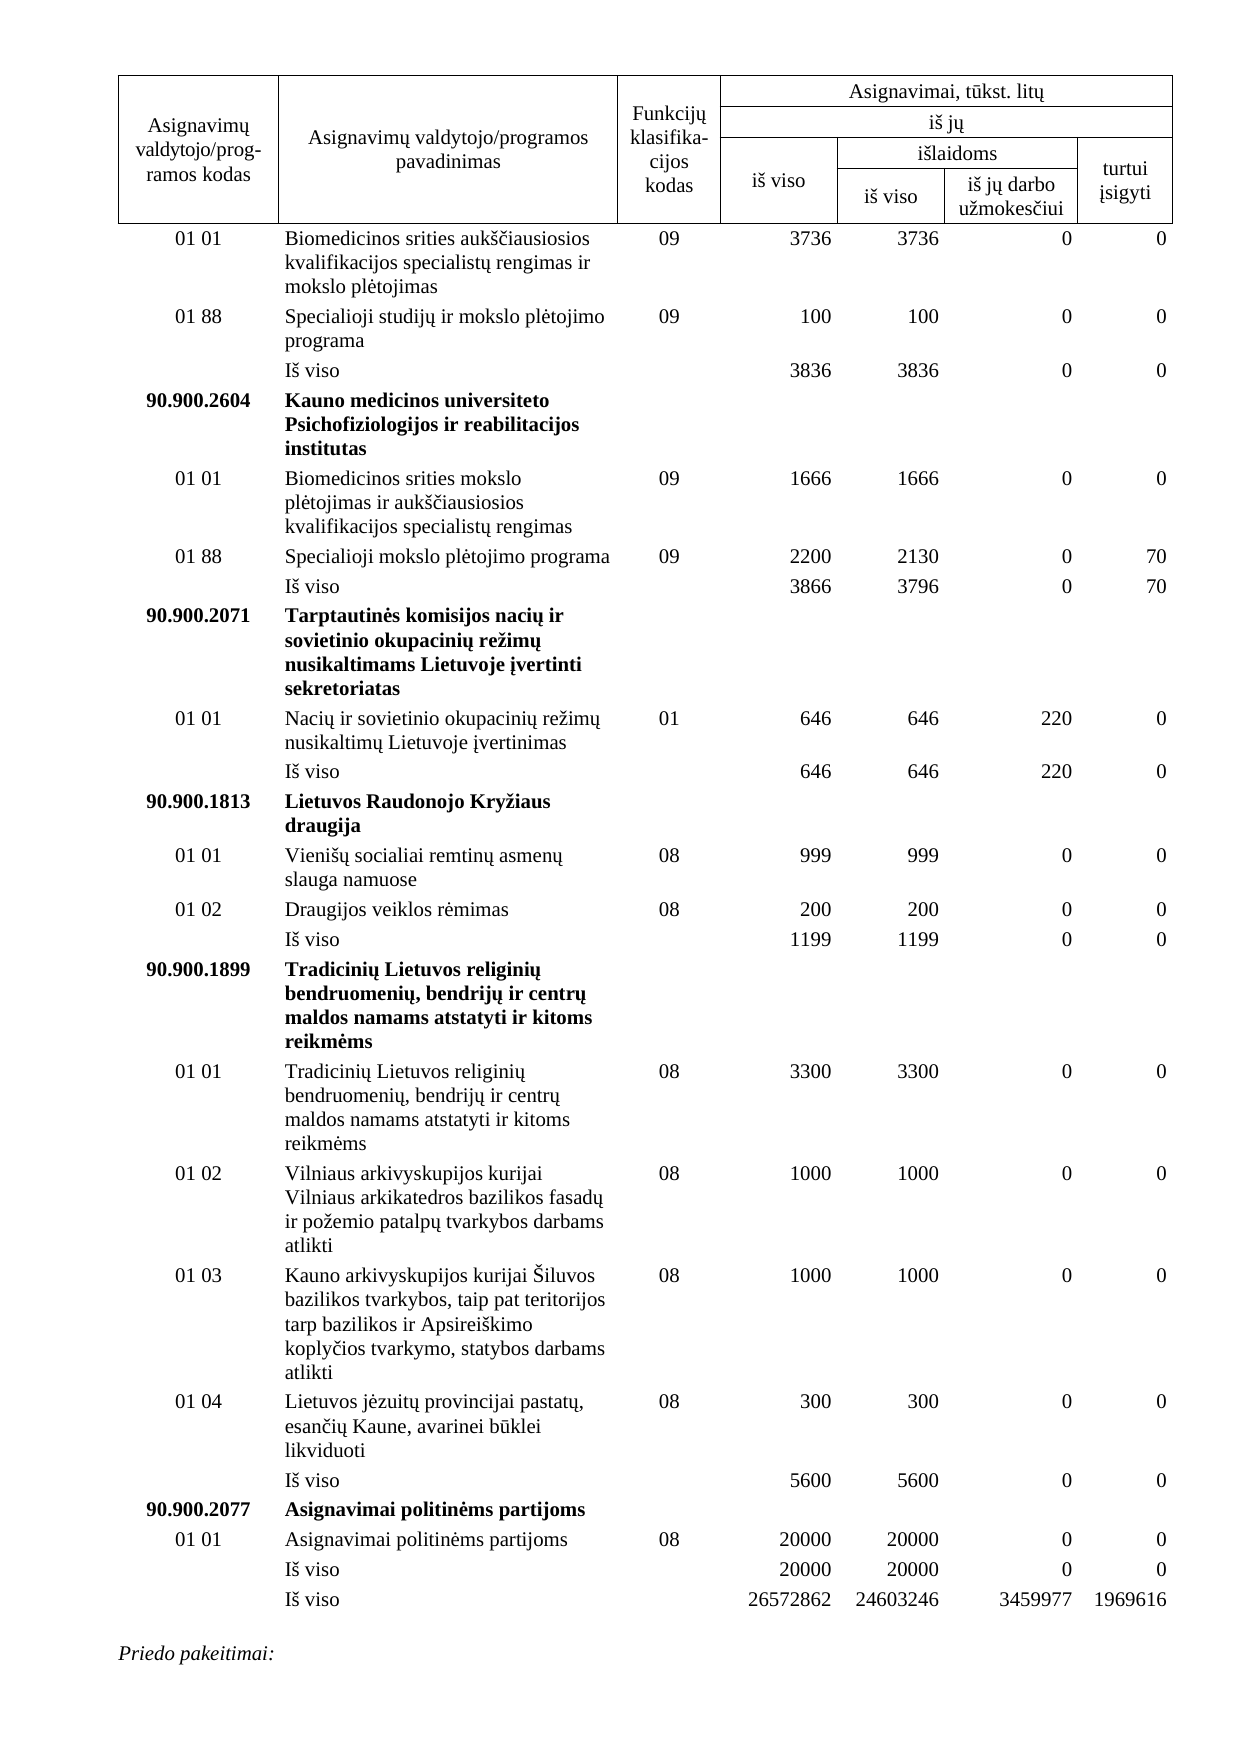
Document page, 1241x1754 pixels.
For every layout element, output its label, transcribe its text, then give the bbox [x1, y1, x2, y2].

table_cell 1666 [720, 463, 837, 541]
table_cell 3300 [837, 1056, 944, 1158]
table_cell [618, 571, 720, 601]
table_cell 1000 [837, 1260, 944, 1387]
table_cell 1199 [837, 924, 944, 954]
table_cell Specialioji studijų ir mokslo plėtojimo programa [279, 301, 618, 355]
table_cell [618, 924, 720, 954]
table_cell 90.900.2077 [118, 1495, 278, 1524]
table_cell 20000 [720, 1524, 837, 1554]
table_cell 20000 [837, 1554, 944, 1584]
table_cell 0 [1078, 355, 1172, 385]
table_cell Biomedicinos srities aukščiausiosios kvalifikacijos specialistų rengimas ir mokslo plėtojimas [279, 224, 618, 301]
table_cell 0 [1078, 1554, 1172, 1584]
table_cell 3736 [837, 224, 944, 301]
table_cell 100 [720, 301, 837, 355]
table_cell iš viso [721, 138, 837, 223]
table_cell [720, 954, 837, 1056]
table_cell 646 [720, 757, 837, 786]
table_cell [118, 1584, 278, 1614]
table_cell 2130 [837, 541, 944, 571]
table_cell 0 [945, 1387, 1078, 1464]
table_cell 08 [618, 840, 720, 894]
table_cell [118, 757, 278, 786]
table_cell [837, 1495, 944, 1524]
table_cell 0 [945, 301, 1078, 355]
table_cell 09 [618, 463, 720, 541]
table_cell 01 02 [118, 894, 278, 924]
table_cell 200 [720, 894, 837, 924]
table_cell 0 [1078, 301, 1172, 355]
table_cell 0 [945, 1524, 1078, 1554]
table_cell 5600 [720, 1465, 837, 1494]
table_cell 0 [1078, 1524, 1172, 1554]
table_cell 08 [618, 1158, 720, 1260]
table_cell [618, 601, 720, 703]
table_cell 646 [837, 703, 944, 757]
table_cell iš jų darbo užmokesčiui [945, 169, 1077, 223]
table_cell Iš viso [279, 1584, 618, 1614]
table_cell 08 [618, 1260, 720, 1387]
table_cell 3796 [837, 571, 944, 601]
table_cell 200 [837, 894, 944, 924]
table_cell 300 [720, 1387, 837, 1464]
table_cell Specialioji mokslo plėtojimo programa [279, 541, 618, 571]
table_cell 100 [837, 301, 944, 355]
table_cell Vilniaus arkivyskupijos kurijai Vilniaus arkikatedros bazilikos fasadų ir požemio patalpų tvarkybos darbams atlikti [279, 1158, 618, 1260]
table_header Funkcijų klasifika-cijos kodas [618, 76, 720, 223]
table_cell [945, 786, 1078, 840]
table_cell 3836 [837, 355, 944, 385]
table_cell 999 [720, 840, 837, 894]
table_cell Vienišų socialiai remtinų asmenų slauga namuose [279, 840, 618, 894]
table_cell 08 [618, 894, 720, 924]
table_cell 1000 [720, 1158, 837, 1260]
table_cell 90.900.2071 [118, 601, 278, 703]
table_cell 0 [945, 463, 1078, 541]
table_cell [618, 786, 720, 840]
table_cell [618, 954, 720, 1056]
table_cell 0 [945, 1056, 1078, 1158]
table_cell 0 [945, 224, 1078, 301]
table_cell 0 [945, 1260, 1078, 1387]
table_cell [118, 1554, 278, 1584]
table_cell 20000 [837, 1524, 944, 1554]
table_cell Iš viso [279, 571, 618, 601]
table_cell [1078, 601, 1172, 703]
table_cell 09 [618, 301, 720, 355]
table_cell 01 03 [118, 1260, 278, 1387]
table_cell Kauno arkivyskupijos kurijai Šiluvos bazilikos tvarkybos, taip pat teritorijos tarp bazilikos ir Apsireiškimo koplyčios tvarkymo, statybos darbams atlikti [279, 1260, 618, 1387]
table_cell 01 01 [118, 840, 278, 894]
table_cell 09 [618, 541, 720, 571]
table_cell 01 04 [118, 1387, 278, 1464]
table_cell 3736 [720, 224, 837, 301]
table_cell 1000 [837, 1158, 944, 1260]
table_cell 0 [1078, 1056, 1172, 1158]
table_cell 999 [837, 840, 944, 894]
table_cell 08 [618, 1056, 720, 1158]
table_cell 20000 [720, 1554, 837, 1584]
table_cell 1000 [720, 1260, 837, 1387]
table_cell Tradicinių Lietuvos religinių bendruomenių, bendrijų ir centrų maldos namams atstatyti ir kitoms reikmėms [279, 954, 618, 1056]
table_cell [945, 954, 1078, 1056]
table_cell [1078, 786, 1172, 840]
table_cell Kauno medicinos universiteto Psichofiziologijos ir reabilitacijos institutas [279, 385, 618, 463]
table_cell 90.900.1899 [118, 954, 278, 1056]
table_cell 0 [1078, 1158, 1172, 1260]
table_cell Iš viso [279, 1465, 618, 1494]
table_cell 01 88 [118, 301, 278, 355]
table_cell [118, 355, 278, 385]
table_cell 0 [1078, 1465, 1172, 1494]
table_cell 0 [945, 840, 1078, 894]
table_cell iš viso [838, 169, 944, 223]
table_cell 0 [1078, 463, 1172, 541]
table_cell Nacių ir sovietinio okupacinių režimų nusikaltimų Lietuvoje įvertinimas [279, 703, 618, 757]
table_cell [1078, 1495, 1172, 1524]
table_cell 01 01 [118, 703, 278, 757]
table_cell 0 [945, 1158, 1078, 1260]
table_cell Lietuvos Raudonojo Kryžiaus draugija [279, 786, 618, 840]
table_cell 0 [945, 355, 1078, 385]
table_cell 0 [1078, 840, 1172, 894]
table_cell [1078, 954, 1172, 1056]
table_cell 3459977 [945, 1584, 1078, 1614]
table_cell 3300 [720, 1056, 837, 1158]
table_cell 1969616 [1078, 1584, 1172, 1614]
table_cell Iš viso [279, 757, 618, 786]
table_cell [1078, 385, 1172, 463]
table_cell [618, 385, 720, 463]
table_cell 24603246 [837, 1584, 944, 1614]
table_cell 0 [945, 894, 1078, 924]
table_cell [118, 924, 278, 954]
table_cell Iš viso [279, 924, 618, 954]
table_cell 01 01 [118, 224, 278, 301]
table_cell 01 01 [118, 463, 278, 541]
table_cell [720, 385, 837, 463]
table_cell 0 [1078, 924, 1172, 954]
table_cell [837, 385, 944, 463]
table_cell [618, 757, 720, 786]
table_cell [720, 786, 837, 840]
table_cell [118, 1465, 278, 1494]
table_cell 09 [618, 224, 720, 301]
table_cell 01 02 [118, 1158, 278, 1260]
table_cell [837, 786, 944, 840]
table_cell Lietuvos jėzuitų provincijai pastatų, esančių Kaune, avarinei būklei likviduoti [279, 1387, 618, 1464]
table_cell 300 [837, 1387, 944, 1464]
table_cell 70 [1078, 571, 1172, 601]
text Priedo pakeitimai: [118, 1640, 1152, 1664]
table_cell [720, 601, 837, 703]
table_cell 220 [945, 757, 1078, 786]
table_cell turtui įsigyti [1078, 138, 1172, 223]
table_header Asignavimai, tūkst. litų [721, 76, 1172, 106]
table_header Asignavimų valdytojo/prog-ramos kodas [119, 76, 278, 223]
table_header Asignavimų valdytojo/programos pavadinimas [279, 76, 617, 223]
table_cell iš jų [721, 107, 1172, 137]
table_cell 90.900.1813 [118, 786, 278, 840]
table_cell 0 [945, 1554, 1078, 1584]
table_cell [618, 1584, 720, 1614]
table_cell 0 [945, 1465, 1078, 1494]
table_cell 01 88 [118, 541, 278, 571]
table_cell Tradicinių Lietuvos religinių bendruomenių, bendrijų ir centrų maldos namams atstatyti ir kitoms reikmėms [279, 1056, 618, 1158]
table_cell 5600 [837, 1465, 944, 1494]
table_cell Tarptautinės komisijos nacių ir sovietinio okupacinių režimų nusikaltimams Lietuvoje įvertinti sekretoriatas [279, 601, 618, 703]
table_cell 646 [837, 757, 944, 786]
table_cell [720, 1495, 837, 1524]
table_cell 3836 [720, 355, 837, 385]
table_cell [118, 571, 278, 601]
table_cell 0 [1078, 1387, 1172, 1464]
table_cell [945, 1495, 1078, 1524]
table_cell [945, 601, 1078, 703]
table_cell Asignavimai politinėms partijoms [279, 1524, 618, 1554]
table_cell 220 [945, 703, 1078, 757]
table_cell 01 [618, 703, 720, 757]
table_cell Biomedicinos srities mokslo plėtojimas ir aukščiausiosios kvalifikacijos specialistų rengimas [279, 463, 618, 541]
table_cell 646 [720, 703, 837, 757]
table_cell [618, 1465, 720, 1494]
table_cell 08 [618, 1524, 720, 1554]
table_cell Asignavimai politinėms partijoms [279, 1495, 618, 1524]
table_cell 01 01 [118, 1056, 278, 1158]
table_cell 1199 [720, 924, 837, 954]
table_cell 90.900.2604 [118, 385, 278, 463]
table_cell 0 [945, 541, 1078, 571]
table_cell [945, 385, 1078, 463]
table_cell Iš viso [279, 1554, 618, 1584]
table_cell 0 [1078, 224, 1172, 301]
table_cell [837, 954, 944, 1056]
table_cell 3866 [720, 571, 837, 601]
table_cell 2200 [720, 541, 837, 571]
table_cell 1666 [837, 463, 944, 541]
table_cell [618, 1495, 720, 1524]
table_cell 0 [1078, 894, 1172, 924]
table_cell 0 [1078, 757, 1172, 786]
table_cell 0 [1078, 703, 1172, 757]
table_cell [618, 1554, 720, 1584]
table_cell [837, 601, 944, 703]
table_cell 0 [945, 571, 1078, 601]
table_cell 26572862 [720, 1584, 837, 1614]
table_cell Draugijos veiklos rėmimas [279, 894, 618, 924]
table_cell 0 [1078, 1260, 1172, 1387]
table_cell [618, 355, 720, 385]
table_cell 0 [945, 924, 1078, 954]
table_cell Iš viso [279, 355, 618, 385]
table_cell 01 01 [118, 1524, 278, 1554]
table_cell 08 [618, 1387, 720, 1464]
table_cell 70 [1078, 541, 1172, 571]
table_cell išlaidoms [838, 138, 1077, 168]
